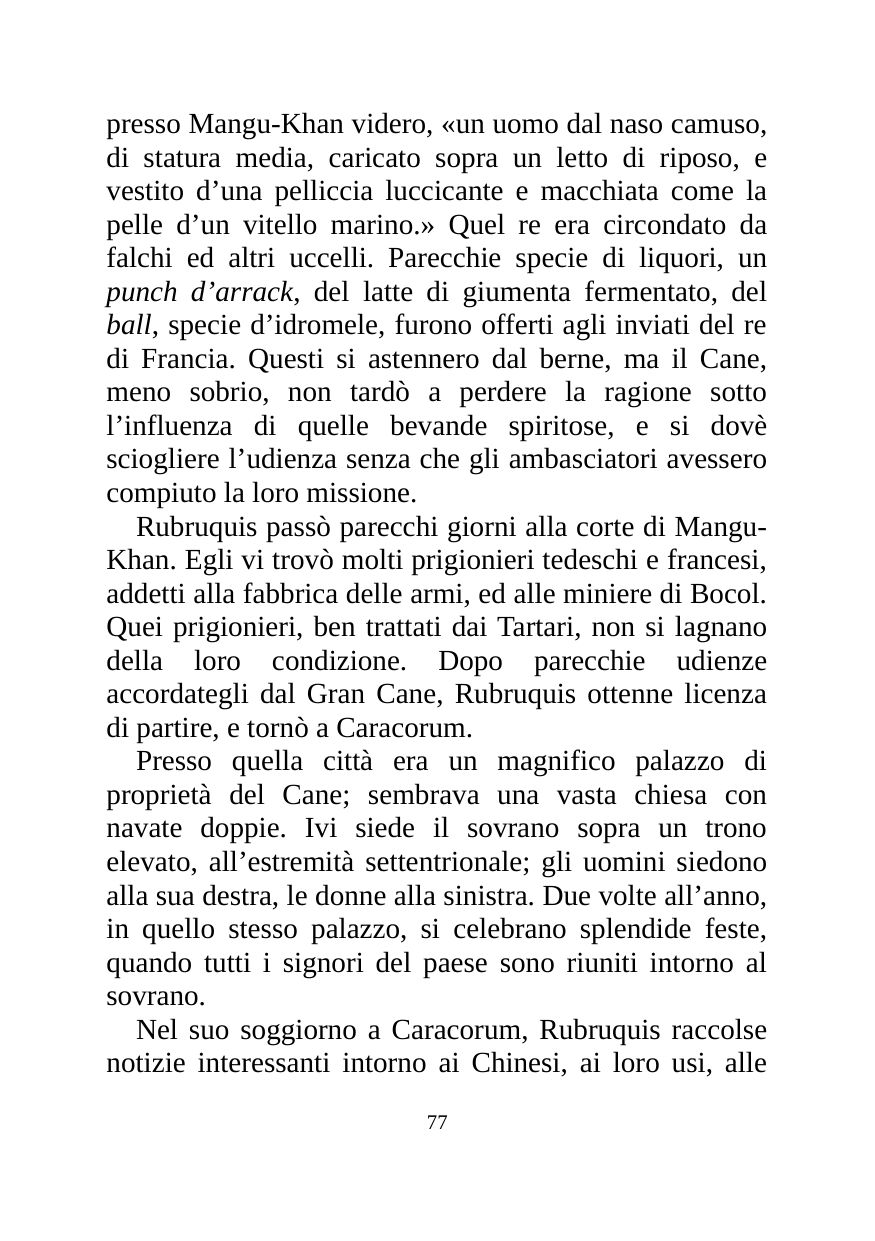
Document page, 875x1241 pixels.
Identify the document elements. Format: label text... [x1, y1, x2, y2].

text Nel suo soggiorno a Caracorum, Rubruquis raccolse notizie interessanti intorno ai Chinesi, ai loro usi, alle [106, 1012, 768, 1079]
text Presso quella città era un magnifico palazzo di proprietà del Cane; sembrava una vasta chiesa con navate doppie. Ivi siede il sovrano sopra un trono elevato, all’estremità settentrionale; gli uomini siedono alla sua destra, le donne alla sinistra. Due volte all’anno, in quello stesso palazzo, si celebrano splendide feste, quando tutti i signori del paese sono riuniti intorno al sovrano. [106, 743, 768, 1012]
text presso Mangu-Khan videro, «un uomo dal naso camuso, di statura media, caricato sopra un letto di riposo, e vestito d’una pelliccia luccicante e macchiata come la pelle d’un vitello marino.» Quel re era circondato da falchi ed altri uccelli. Parecchie specie di liquori, un punch d’arrack, del latte di giumenta fermentato, del ball, specie d’idromele, furono offerti agli inviati del re di Francia. Questi si astennero dal berne, ma il Cane, meno sobrio, non tardò a perdere la ragione sotto l’influenza di quelle bevande spiritose, e si dovè sciogliere l’udienza senza che gli ambasciatori avessero compiuto la loro missione. [106, 106, 768, 509]
text Rubruquis passò parecchi giorni alla corte di Mangu-Khan. Egli vi trovò molti prigionieri tedeschi e francesi, addetti alla fabbrica delle armi, ed alle miniere di Bocol. Quei prigionieri, ben trattati dai Tartari, non si lagnano della loro condizione. Dopo parecchie udienze accordategli dal Gran Cane, Rubruquis ottenne licenza di partire, e tornò a Caracorum. [106, 509, 768, 743]
